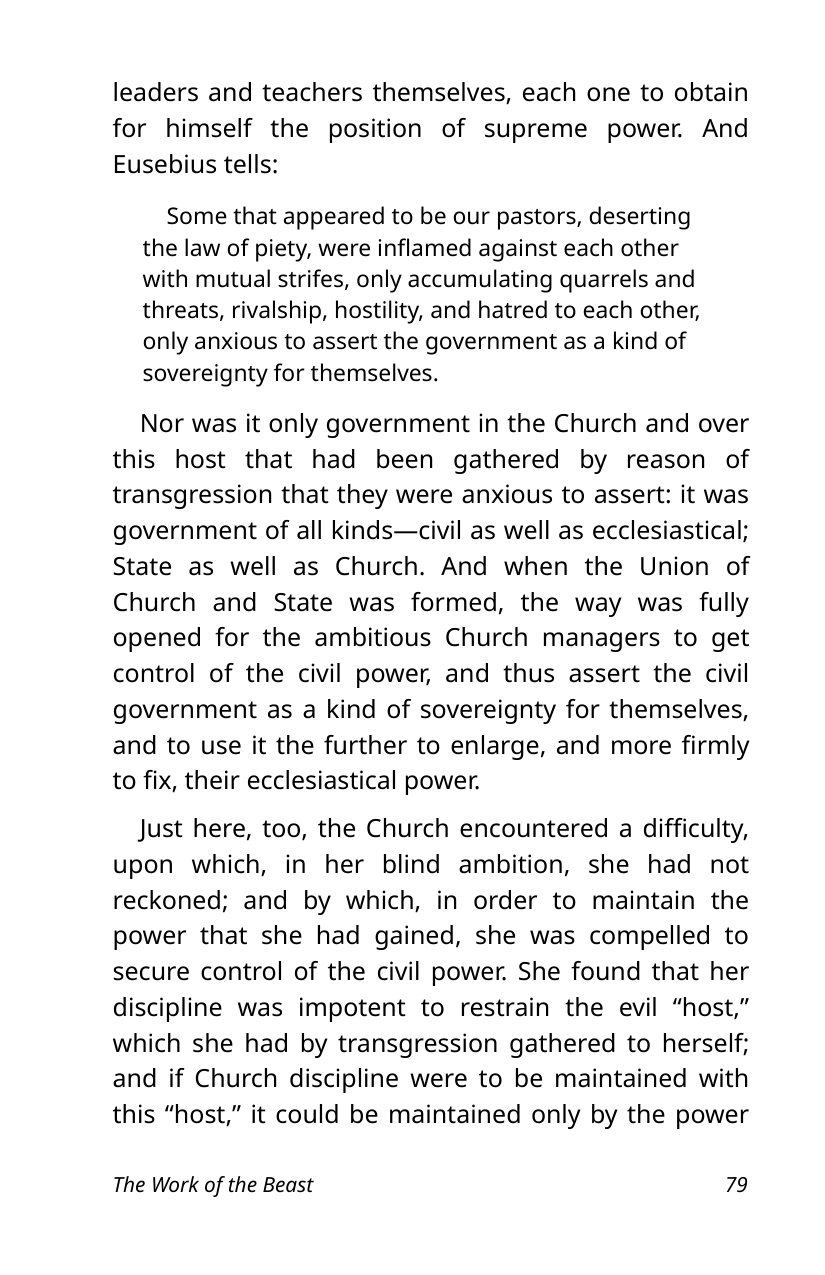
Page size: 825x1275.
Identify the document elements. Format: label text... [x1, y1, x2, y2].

text Nor was it only government in the Church and over this host that had been gathered by reason of transgression that they were anxious to assert: it was government of all kinds—civil as well as ecclesiastical; State as well as Church. And when the Union of Church and State was formed, the way was fully opened for the ambitious Church managers to get control of the civil power, and thus assert the civil government as a kind of sovereignty for themselves, and to use it the further to enlarge, and more firmly to fix, their ecclesiastical power. [112, 406, 750, 797]
text leaders and teachers themselves, each one to obtain for himself the position of supreme power. And Eusebius tells: [112, 75, 750, 181]
text Just here, too, the Church encountered a difficulty, upon which, in her blind ambition, she had not reckoned; and by which, in order to maintain the power that she had gained, she was compelled to secure control of the civil power. She found that her discipline was impotent to restrain the evil “host,” which she had by transgression gathered to herself; and if Church discipline were to be maintained with this “host,” it could be maintained only by the power [112, 811, 750, 1131]
text Some that appeared to be our pastors, deserting the law of piety, were inflamed against each other with mutual strifes, only accumulating quarrels and threats, rivalship, hostility, and hatred to each other, only anxious to assert the government as a kind of sovereignty for themselves. [142, 200, 720, 388]
